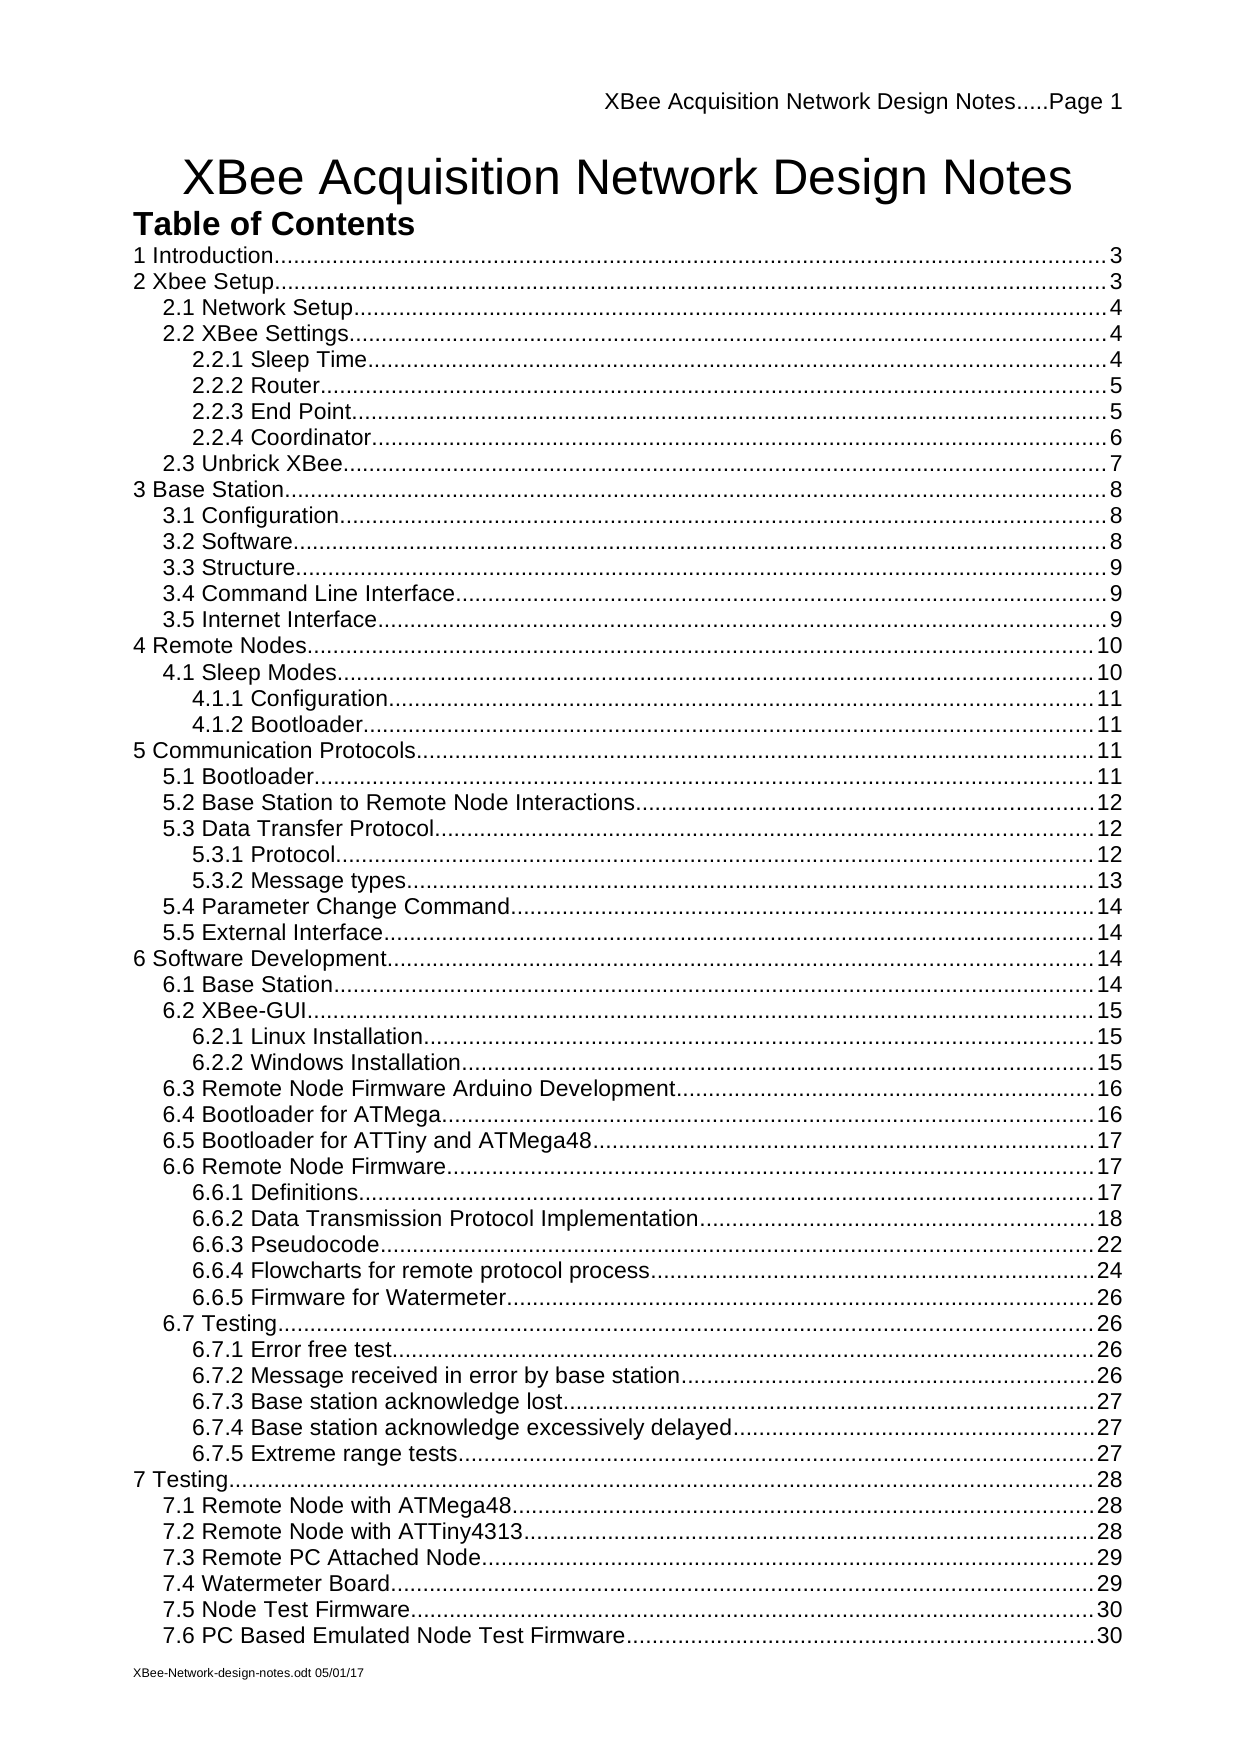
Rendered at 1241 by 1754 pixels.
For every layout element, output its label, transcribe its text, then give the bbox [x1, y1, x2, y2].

text 6.2.2 Windows Installation 15 [192, 1049, 1123, 1076]
text 5.1 Bootloader 11 [162, 763, 1123, 789]
text 6.2.1 Linux Installation 15 [192, 1023, 1123, 1049]
text 6 Software Development 14 [133, 945, 1123, 971]
text 6.6.5 Firmware for Watermeter 26 [192, 1284, 1123, 1310]
text 6.3 Remote Node Firmware Arduino Development 16 [162, 1076, 1123, 1102]
text 4.1 Sleep Modes 10 [162, 659, 1123, 685]
text 2.2.1 Sleep Time 4 [192, 346, 1123, 372]
text 2.2.4 Coordinator 6 [192, 424, 1123, 451]
subtitle Table of Contents [133, 205, 1123, 242]
text 7.1 Remote Node with ATMega48 28 [162, 1492, 1123, 1518]
text 4.1.1 Configuration 11 [192, 685, 1123, 711]
text 1 Introduction 3 [133, 242, 1123, 268]
text 3.1 Configuration 8 [162, 503, 1123, 529]
text 3.4 Command Line Interface 9 [162, 581, 1123, 607]
text 6.5 Bootloader for ATTiny and ATMega48 17 [162, 1128, 1123, 1154]
text 6.2 XBee-GUI 15 [162, 997, 1123, 1023]
text 6.1 Base Station 14 [162, 971, 1123, 997]
text 5.2 Base Station to Remote Node Interactions 12 [162, 789, 1123, 815]
text 6.7.5 Extreme range tests 27 [192, 1440, 1123, 1466]
text 7.5 Node Test Firmware 30 [162, 1596, 1123, 1622]
text 6.7 Testing 26 [162, 1310, 1123, 1336]
text 2 Xbee Setup 3 [133, 268, 1123, 294]
text 7.3 Remote PC Attached Node 29 [162, 1544, 1123, 1570]
text 6.4 Bootloader for ATMega 16 [162, 1102, 1123, 1128]
text 5 Communication Protocols 11 [133, 737, 1123, 763]
text 6.6.2 Data Transmission Protocol Implementation 18 [192, 1206, 1123, 1232]
text 6.7.2 Message received in error by base station 26 [192, 1362, 1123, 1388]
text 2.2.3 End Point 5 [192, 398, 1123, 424]
text 5.4 Parameter Change Command 14 [162, 893, 1123, 919]
text 6.6.3 Pseudocode 22 [192, 1232, 1123, 1258]
text 6.6.4 Flowcharts for remote protocol process 24 [192, 1258, 1123, 1284]
text 6.6 Remote Node Firmware 17 [162, 1154, 1123, 1180]
text 2.1 Network Setup 4 [162, 294, 1123, 320]
text 4 Remote Nodes 10 [133, 633, 1123, 659]
text 3.5 Internet Interface 9 [162, 607, 1123, 633]
text 2.2 XBee Settings 4 [162, 320, 1123, 346]
text 7.6 PC Based Emulated Node Test Firmware 30 [162, 1622, 1123, 1648]
text 7 Testing 28 [133, 1466, 1123, 1492]
text 7.2 Remote Node with ATTiny4313 28 [162, 1518, 1123, 1544]
text 2.3 Unbrick XBee 7 [162, 451, 1123, 477]
text 3 Base Station 8 [133, 477, 1123, 503]
text 3.3 Structure 9 [162, 555, 1123, 581]
text 5.3.2 Message types 13 [192, 867, 1123, 893]
text 6.7.3 Base station acknowledge lost 27 [192, 1388, 1123, 1414]
text 4.1.2 Bootloader 11 [192, 711, 1123, 737]
text 3.2 Software 8 [162, 529, 1123, 555]
text 6.7.1 Error free test 26 [192, 1336, 1123, 1362]
text 5.5 External Interface 14 [162, 919, 1123, 945]
text 5.3.1 Protocol 12 [192, 841, 1123, 867]
title XBee Acquisition Network Design Notes [133, 149, 1123, 205]
text 6.6.1 Definitions 17 [192, 1180, 1123, 1206]
text 6.7.4 Base station acknowledge excessively delayed 27 [192, 1414, 1123, 1440]
text 7.4 Watermeter Board 29 [162, 1570, 1123, 1596]
text 5.3 Data Transfer Protocol 12 [162, 815, 1123, 841]
text 2.2.2 Router 5 [192, 372, 1123, 398]
